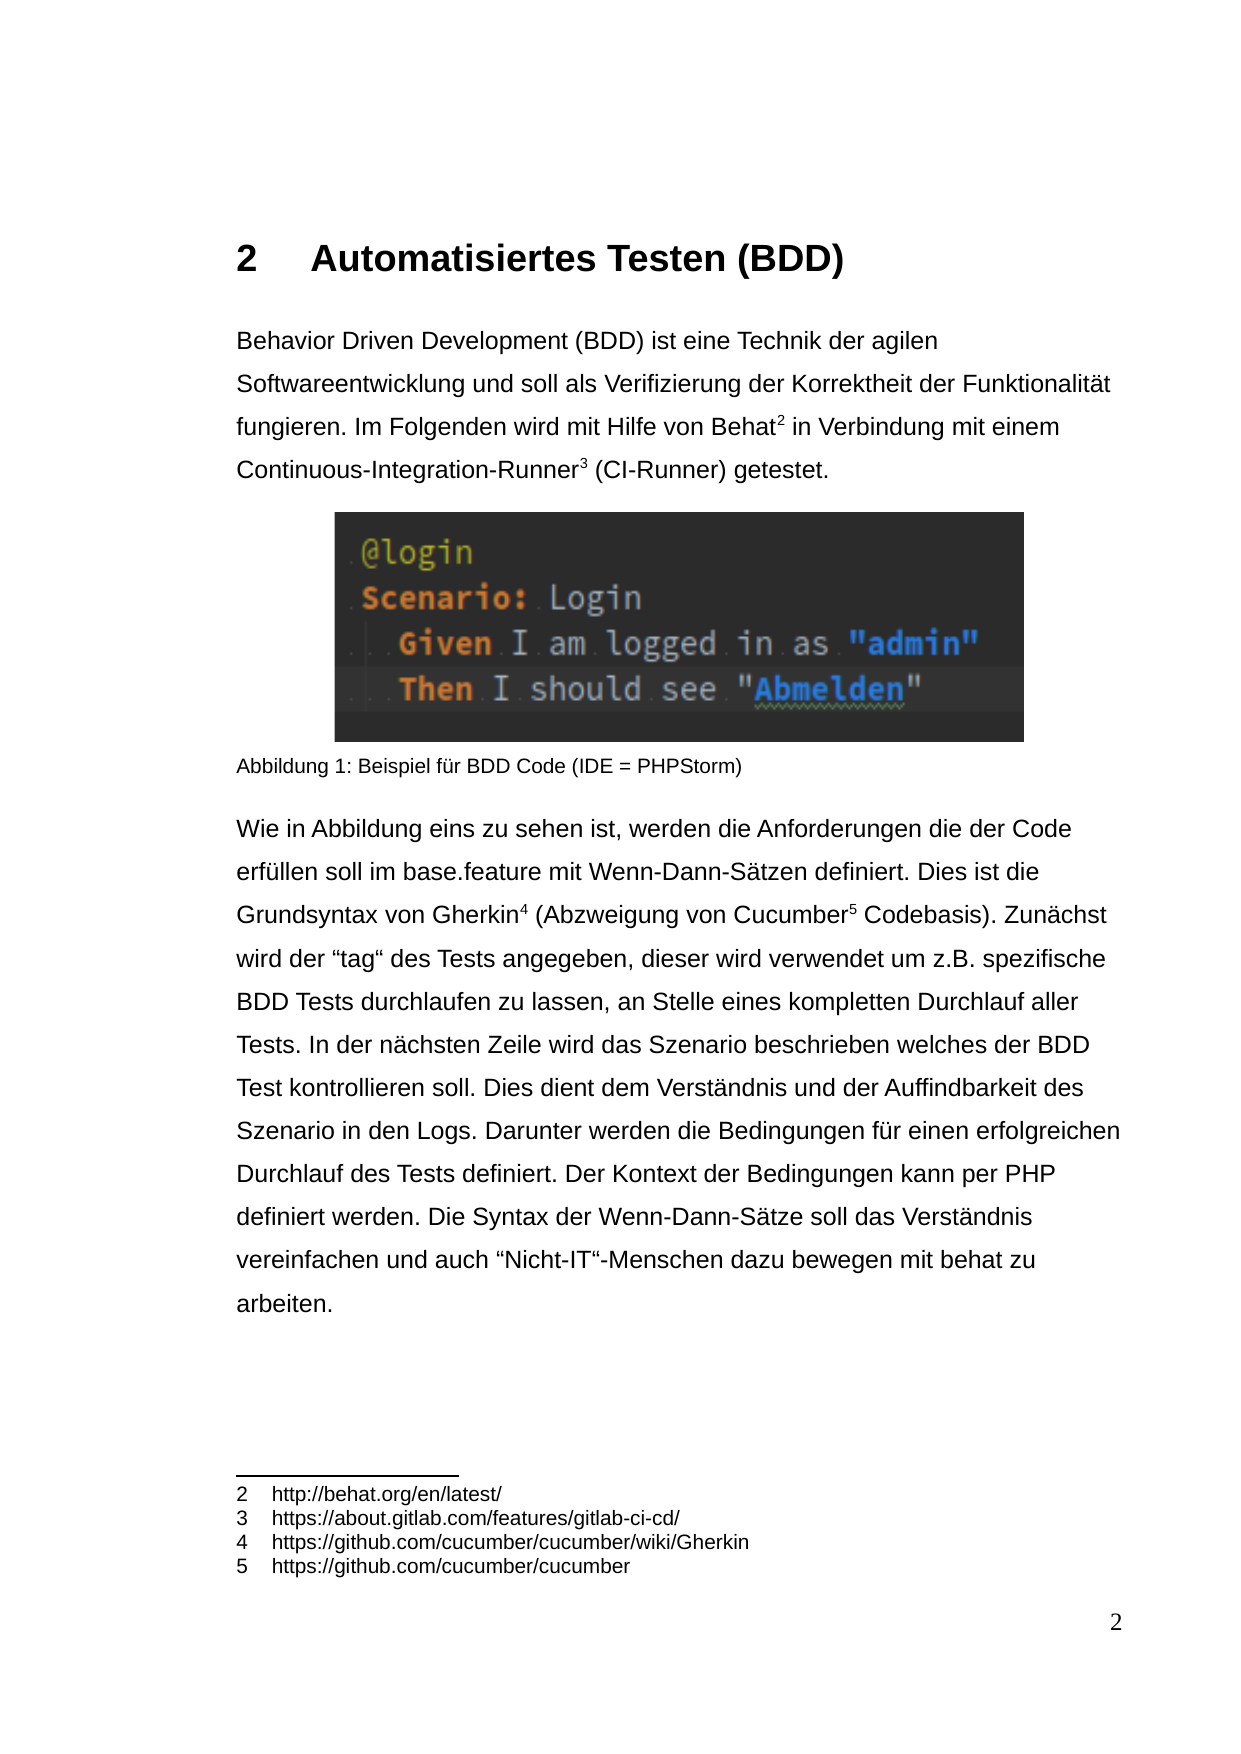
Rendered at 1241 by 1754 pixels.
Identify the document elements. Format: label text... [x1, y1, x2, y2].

text https://github.com/cucumber/cucumber/wiki/Gherkin [236, 1530, 1122, 1554]
text http://behat.org/en/latest/ [236, 1482, 1122, 1506]
text https://about.gitlab.com/features/gitlab-ci-cd/ [236, 1506, 1122, 1530]
text Abbildung 1: Beispiel für BDD Code (IDE = PHPStorm) [236, 742, 1122, 777]
text https://github.com/cucumber/cucumber [236, 1554, 1122, 1578]
subtitle Automatisiertes Testen (BDD) [236, 235, 1122, 279]
picture [334, 512, 1024, 742]
text Wie in Abbildung eins zu sehen ist, werden die Anforderungen die der Code erfüllen soll im base.feature mit Wenn-Dann-Sätzen definiert. Dies ist die Grundsyntax von Gherkin (Abzweigung von Cucumber Codebasis). Zunächst wird der “tag“ des Tests angegeben, dieser wird verwendet um z.B. spezifische BDD Tests durchlaufen zu lassen, an Stelle eines kompletten Durchlauf aller Tests. In der nächsten Zeile wird das Szenario beschrieben welches der BDD Test kontrollieren soll. Dies dient dem Verständnis und der Auffindbarkeit des Szenario in den Logs. Darunter werden die Bedingungen für einen erfolgreichen Durchlauf des Tests definiert. Der Kontext der Bedingungen kann per PHP definiert werden. Die Syntax der Wenn-Dann-Sätze soll das Verständnis vereinfachen und auch “Nicht-IT“-Menschen dazu bewegen mit behat zu arbeiten. [236, 814, 1122, 1317]
text Behavior Driven Development (BDD) ist eine Technik der agilen Softwareentwicklung und soll als Verifizierung der Korrektheit der Funktionalität fungieren. Im Folgenden wird mit Hilfe von Behat in Verbindung mit einem Continuous-Integration-Runner (CI-Runner) getestet. [236, 326, 1122, 484]
